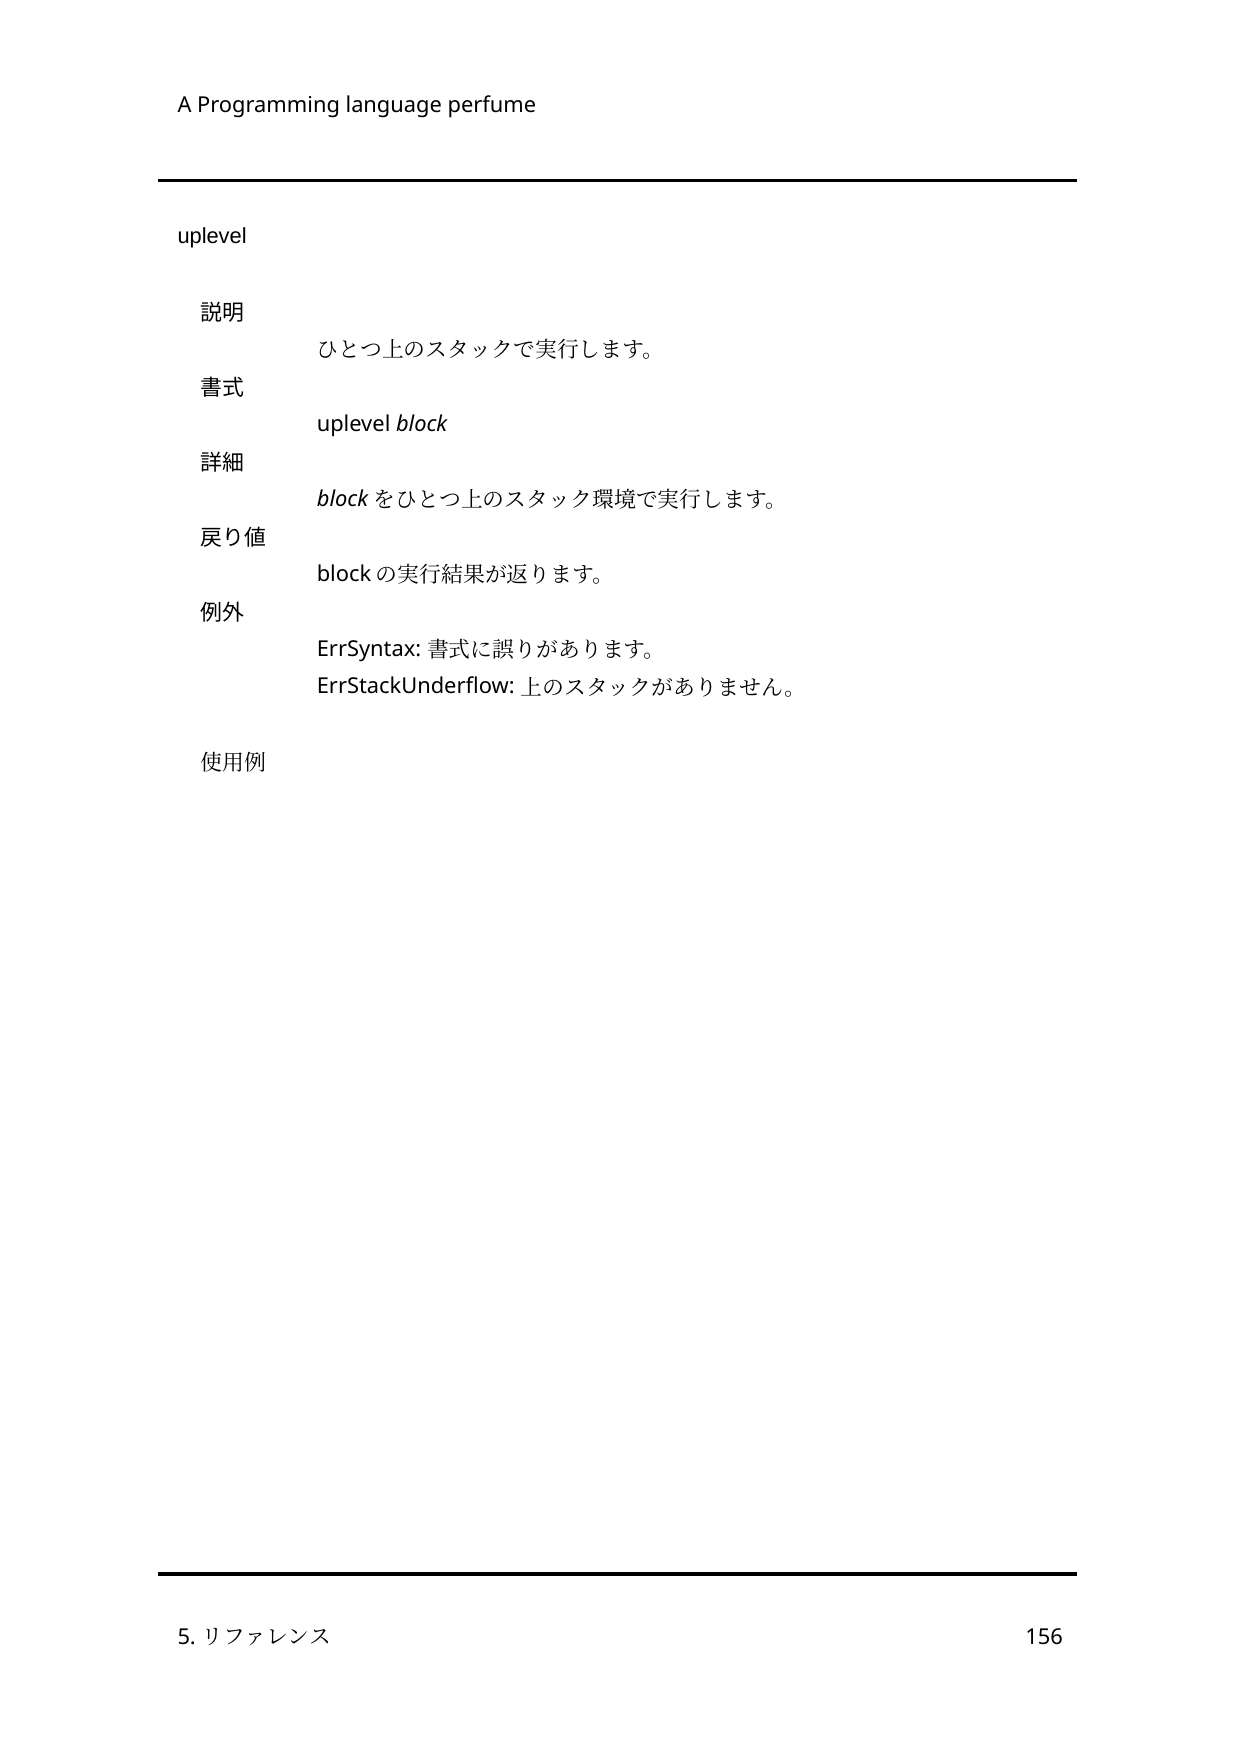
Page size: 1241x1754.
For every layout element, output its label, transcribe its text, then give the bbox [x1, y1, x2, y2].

table_cell 詳細 [200, 442, 317, 517]
table_header 説明 [200, 292, 317, 367]
table_cell block をひとつ上のスタック環境で実行します。 [317, 442, 1063, 517]
table_cell 使用例 [200, 717, 317, 817]
table_header ひとつ上のスタックで実行します。 [317, 292, 1063, 367]
table_cell ErrSyntax: 書式に誤りがあります。 ErrStackUnderflow: 上のスタックがありません。 [317, 592, 1063, 717]
table_cell 戻り値 [200, 517, 317, 592]
table_cell 例外 [200, 592, 317, 717]
table_cell blockの実行結果が返ります。 [317, 517, 1063, 592]
table_cell [317, 717, 1063, 817]
table_cell 書式 [200, 367, 317, 442]
table_cell uplevel block [317, 367, 1063, 442]
subtitle uplevel [177, 217, 1063, 254]
